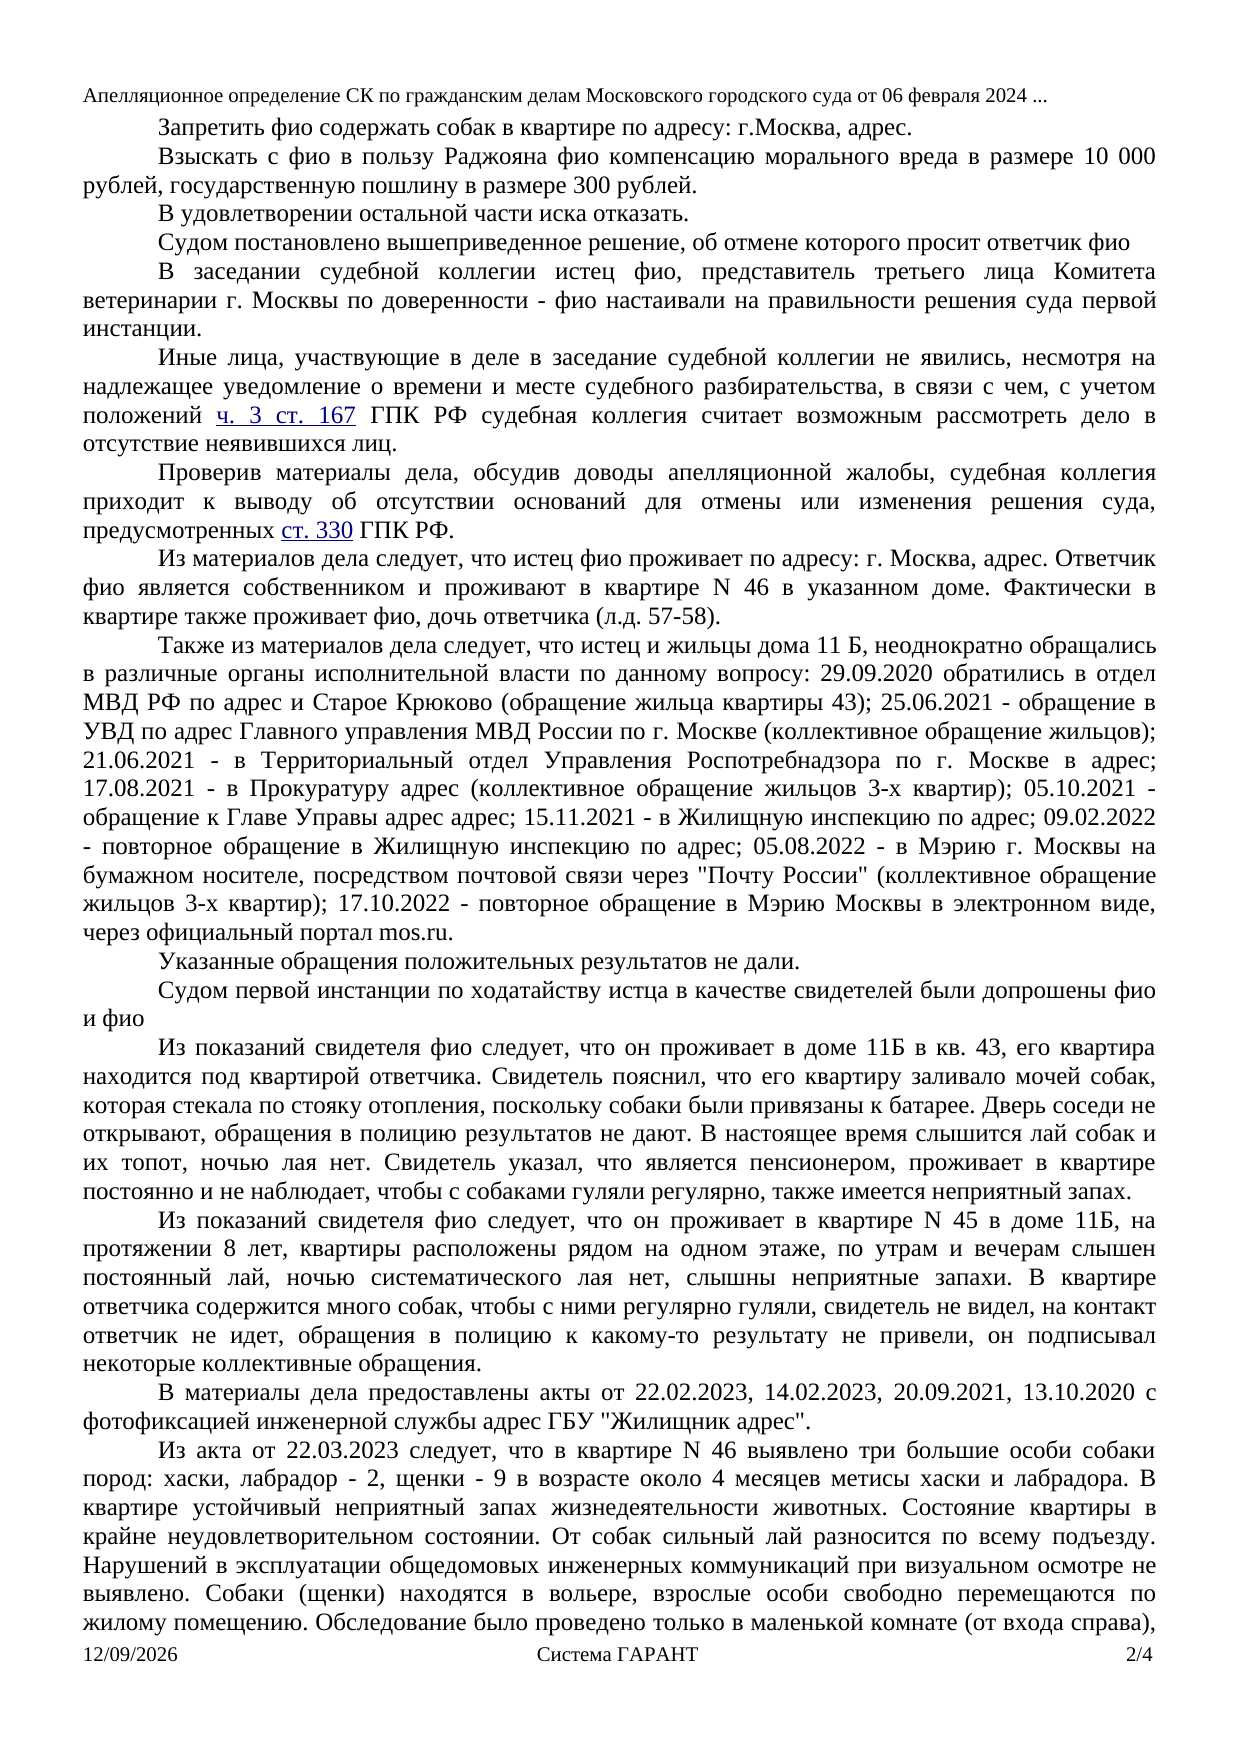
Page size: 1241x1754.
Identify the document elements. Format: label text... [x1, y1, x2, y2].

text Проверив материалы дела, обсудив доводы апелляционной жалобы, судебная коллегия приходит к выводу об отсутствии оснований для отмены или изменения решения суда, предусмотренных ст. 330 ГПК РФ. [83, 457, 1157, 543]
text Судом постановлено вышеприведенное решение, об отмене которого просит ответчик фио [83, 227, 1157, 256]
text Иные лица, участвующие в деле в заседание судебной коллегии не явились, несмотря на надлежащее уведомление о времени и месте судебного разбирательства, в связи с чем, с учетом положений ч. 3 ст. 167 ГПК РФ судебная коллегия считает возможным рассмотреть дело в отсутствие неявившихся лиц. [83, 342, 1157, 457]
text В удовлетворении остальной части иска отказать. [83, 198, 1157, 227]
text Из показаний свидетеля фио следует, что он проживает в доме 11Б в кв. 43, его квартира находится под квартирой ответчика. Свидетель пояснил, что его квартиру заливало мочей собак, которая стекала по стояку отопления, поскольку собаки были привязаны к батарее. Дверь соседи не открывают, обращения в полицию результатов не дают. В настоящее время слышится лай собак и их топот, ночью лая нет. Свидетель указал, что является пенсионером, проживает в квартире постоянно и не наблюдает, чтобы с собаками гуляли регулярно, также имеется неприятный запах. [83, 1032, 1157, 1205]
text Судом первой инстанции по ходатайству истца в качестве свидетелей были допрошены фио и фио [83, 975, 1157, 1032]
text В материалы дела предоставлены акты от 22.02.2023, 14.02.2023, 20.09.2021, 13.10.2020 с фотофиксацией инженерной службы адрес ГБУ "Жилищник адрес". [83, 1377, 1157, 1435]
text Запретить фио содержать собак в квартире по адресу: г.Москва, адрес. [83, 112, 1157, 141]
text В заседании судебной коллегии истец фио, представитель третьего лица Комитета ветеринарии г. Москвы по доверенности - фио настаивали на правильности решения суда первой инстанции. [83, 256, 1157, 342]
text Взыскать с фио в пользу Раджояна фио компенсацию морального вреда в размере 10 000 рублей, государственную пошлину в размере 300 рублей. [83, 141, 1157, 198]
text Указанные обращения положительных результатов не дали. [83, 946, 1157, 975]
text Из акта от 22.03.2023 следует, что в квартире N 46 выявлено три большие особи собаки пород: хаски, лабрадор - 2, щенки - 9 в возрасте около 4 месяцев метисы хаски и лабрадора. В квартире устойчивый неприятный запах жизнедеятельности животных. Состояние квартиры в крайне неудовлетворительном состоянии. От собак сильный лай разносится по всему подъезду. Нарушений в эксплуатации общедомовых инженерных коммуникаций при визуальном осмотре не выявлено. Собаки (щенки) находятся в вольере, взрослые особи свободно перемещаются по жилому помещению. Обследование было проведено только в маленькой комнате (от входа справа), [83, 1435, 1157, 1636]
text Из материалов дела следует, что истец фио проживает по адресу: г. Москва, адрес. Ответчик фио является собственником и проживают в квартире N 46 в указанном доме. Фактически в квартире также проживает фио, дочь ответчика (л.д. 57-58). [83, 543, 1157, 630]
text Из показаний свидетеля фио следует, что он проживает в квартире N 45 в доме 11Б, на протяжении 8 лет, квартиры расположены рядом на одном этаже, по утрам и вечерам слышен постоянный лай, ночью систематического лая нет, слышны неприятные запахи. В квартире ответчика содержится много собак, чтобы с ними регулярно гуляли, свидетель не видел, на контакт ответчик не идет, обращения в полицию к какому-то результату не привели, он подписывал некоторые коллективные обращения. [83, 1205, 1157, 1377]
text Также из материалов дела следует, что истец и жильцы дома 11 Б, неоднократно обращались в различные органы исполнительной власти по данному вопросу: 29.09.2020 обратились в отдел МВД РФ по адрес и Старое Крюково (обращение жильца квартиры 43); 25.06.2021 - обращение в УВД по адрес Главного управления МВД России по г. Москве (коллективное обращение жильцов); 21.06.2021 - в Территориальный отдел Управления Роспотребнадзора по г. Москве в адрес; 17.08.2021 - в Прокуратуру адрес (коллективное обращение жильцов 3-х квартир); 05.10.2021 - обращение к Главе Управы адрес адрес; 15.11.2021 - в Жилищную инспекцию по адрес; 09.02.2022 - повторное обращение в Жилищную инспекцию по адрес; 05.08.2022 - в Мэрию г. Москвы на бумажном носителе, посредством почтовой связи через "Почту России" (коллективное обращение жильцов 3-х квартир); 17.10.2022 - повторное обращение в Мэрию Москвы в электронном виде, через официальный портал mos.ru. [83, 630, 1157, 946]
